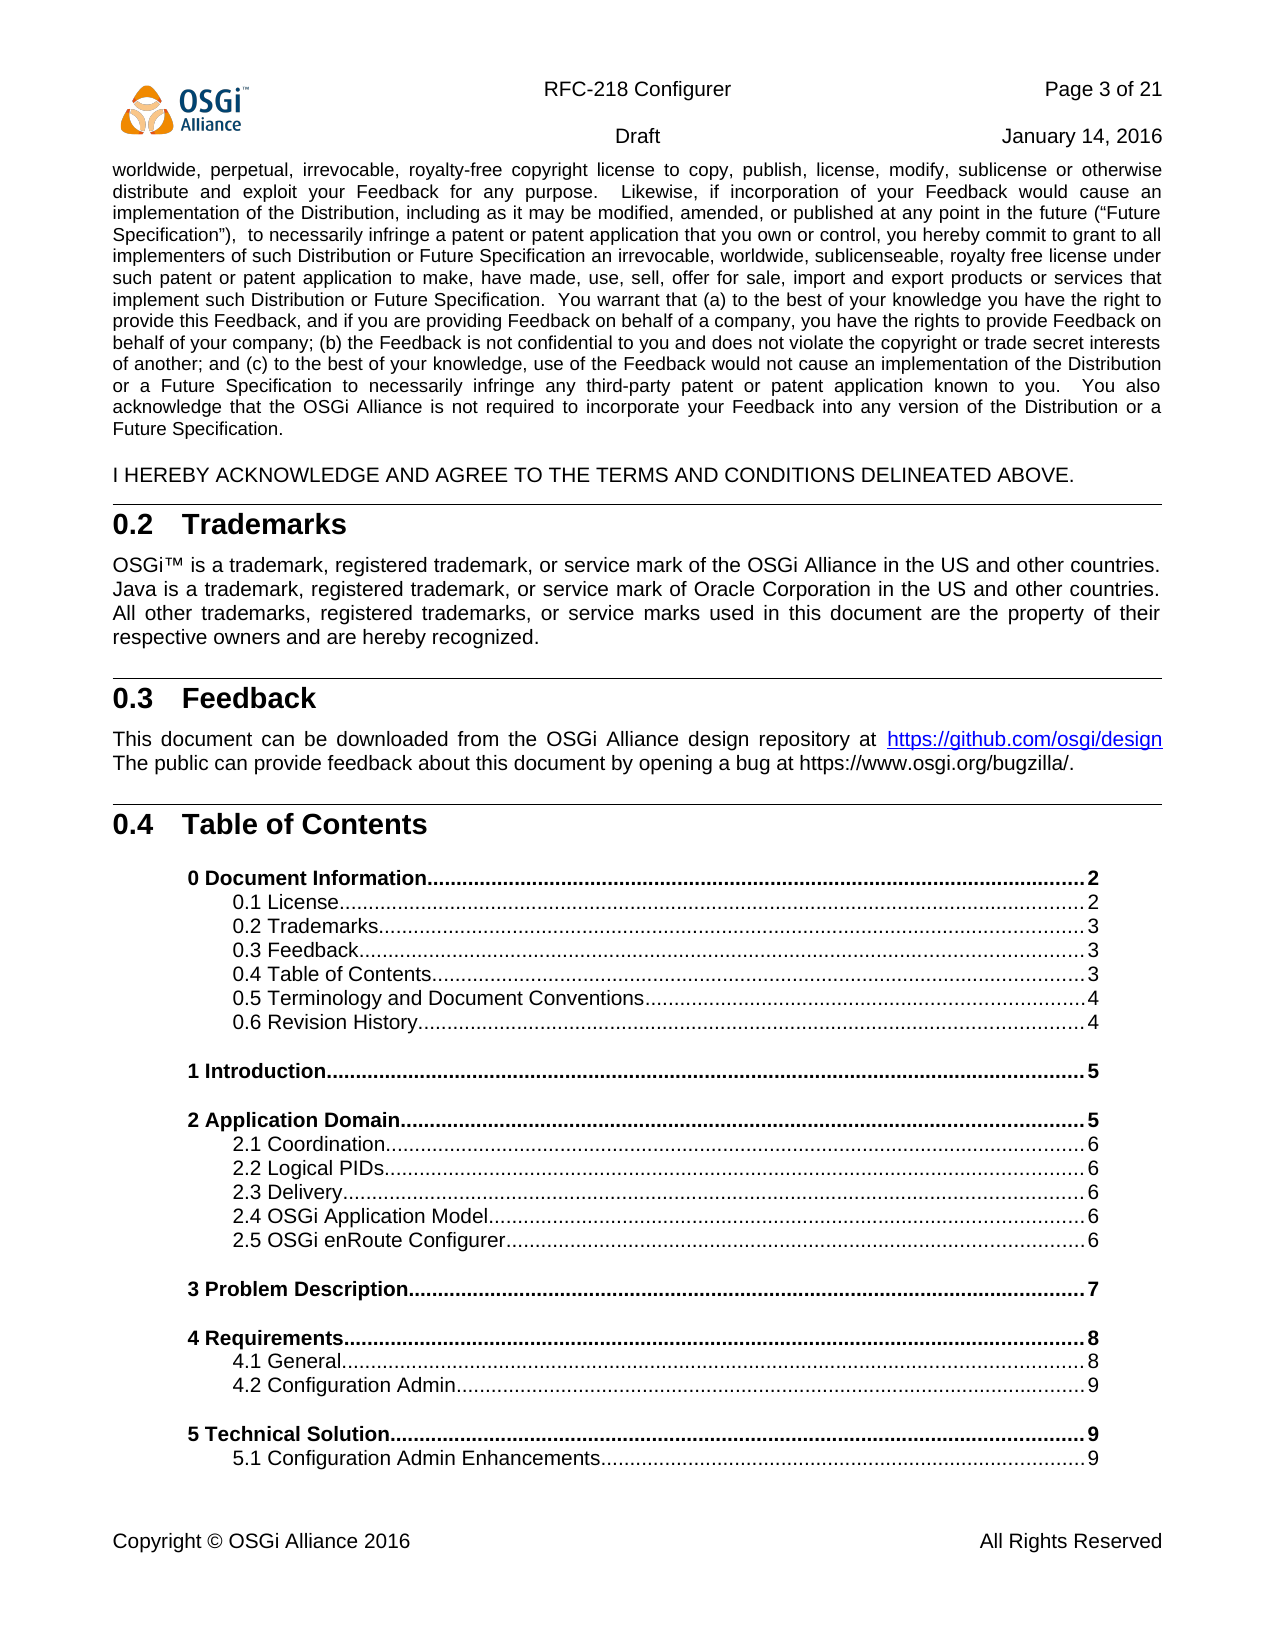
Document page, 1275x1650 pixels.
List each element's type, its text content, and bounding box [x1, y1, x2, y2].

text 0 Document Information 2 [187, 866, 1162, 890]
text 5 Technical Solution 9 [187, 1422, 1162, 1446]
text 2.2 Logical PIDs 6 [232, 1156, 1162, 1179]
text I HEREBY ACKNOWLEDGE AND AGREE TO THE TERMS AND CONDITIONS DELINEATED ABOVE. [112, 463, 1162, 487]
text 0.2 Trademarks 3 [232, 914, 1162, 938]
text 0.6 Revision History 4 [232, 1010, 1162, 1034]
subtitle Table of Contents [112, 805, 1162, 841]
text 2.3 Delivery 6 [232, 1179, 1162, 1203]
text 5.1 Configuration Admin Enhancements 9 [232, 1446, 1162, 1470]
text 1 Introduction 5 [187, 1059, 1162, 1083]
text worldwide, perpetual, irrevocable, royalty-free copyright license to copy, publish, license, modify, sublicense or otherwise distribute and exploit your Feedback for any purpose. Likewise, if incorporation of your Feedback would cause an implementation of the Distribution, including as it may be modified, amended, or published at any point in the future (“Future Specification”), to necessarily infringe a patent or patent application that you own or control, you hereby commit to grant to all implementers of such Distribution or Future Specification an irrevocable, worldwide, sublicenseable, royalty free license under such patent or patent application to make, have made, use, sell, offer for sale, import and export products or services that implement such Distribution or Future Specification. You warrant that (a) to the best of your knowledge you have the right to provide this Feedback, and if you are providing Feedback on behalf of a company, you have the rights to provide Feedback on behalf of your company; (b) the Feedback is not confidential to you and does not violate the copyright or trade secret interests of another; and (c) to the best of your knowledge, use of the Feedback would not cause an implementation of the Distribution or a Future Specification to necessarily infringe any third-party patent or patent application known to you. You also acknowledge that the OSGi Alliance is not required to incorporate your Feedback into any version of the Distribution or a Future Specification. [112, 159, 1162, 439]
text 4.2 Configuration Admin 9 [232, 1373, 1162, 1397]
text 2.1 Coordination 6 [232, 1132, 1162, 1156]
picture [113, 78, 257, 142]
subtitle Trademarks [112, 505, 1162, 541]
subtitle Feedback [112, 679, 1162, 715]
text 2 Application Domain 5 [187, 1108, 1162, 1132]
text 0.5 Terminology and Document Conventions 4 [232, 986, 1162, 1010]
text OSGi™ is a trademark, registered trademark, or service mark of the OSGi Alliance in the US and other countries. Java is a trademark, registered trademark, or service mark of Oracle Corporation in the US and other countries. All other trademarks, registered trademarks, or service marks used in this document are the property of their respective owners and are hereby recognized. [112, 553, 1162, 649]
text 3 Problem Description 7 [187, 1276, 1162, 1300]
text This document can be downloaded from the OSGi Alliance design repository at https://github.com/osgi/design The public can provide feedback about this document by opening a bug at https://www.osgi.org/bugzilla/. [112, 727, 1162, 775]
text 0.3 Feedback 3 [232, 938, 1162, 962]
text 2.5 OSGi enRoute Configurer 6 [232, 1227, 1162, 1251]
text 0.1 License 2 [232, 890, 1162, 914]
text 0.4 Table of Contents 3 [232, 962, 1162, 986]
text 4.1 General 8 [232, 1349, 1162, 1373]
text 2.4 OSGi Application Model 6 [232, 1203, 1162, 1227]
text 4 Requirements 8 [187, 1325, 1162, 1349]
